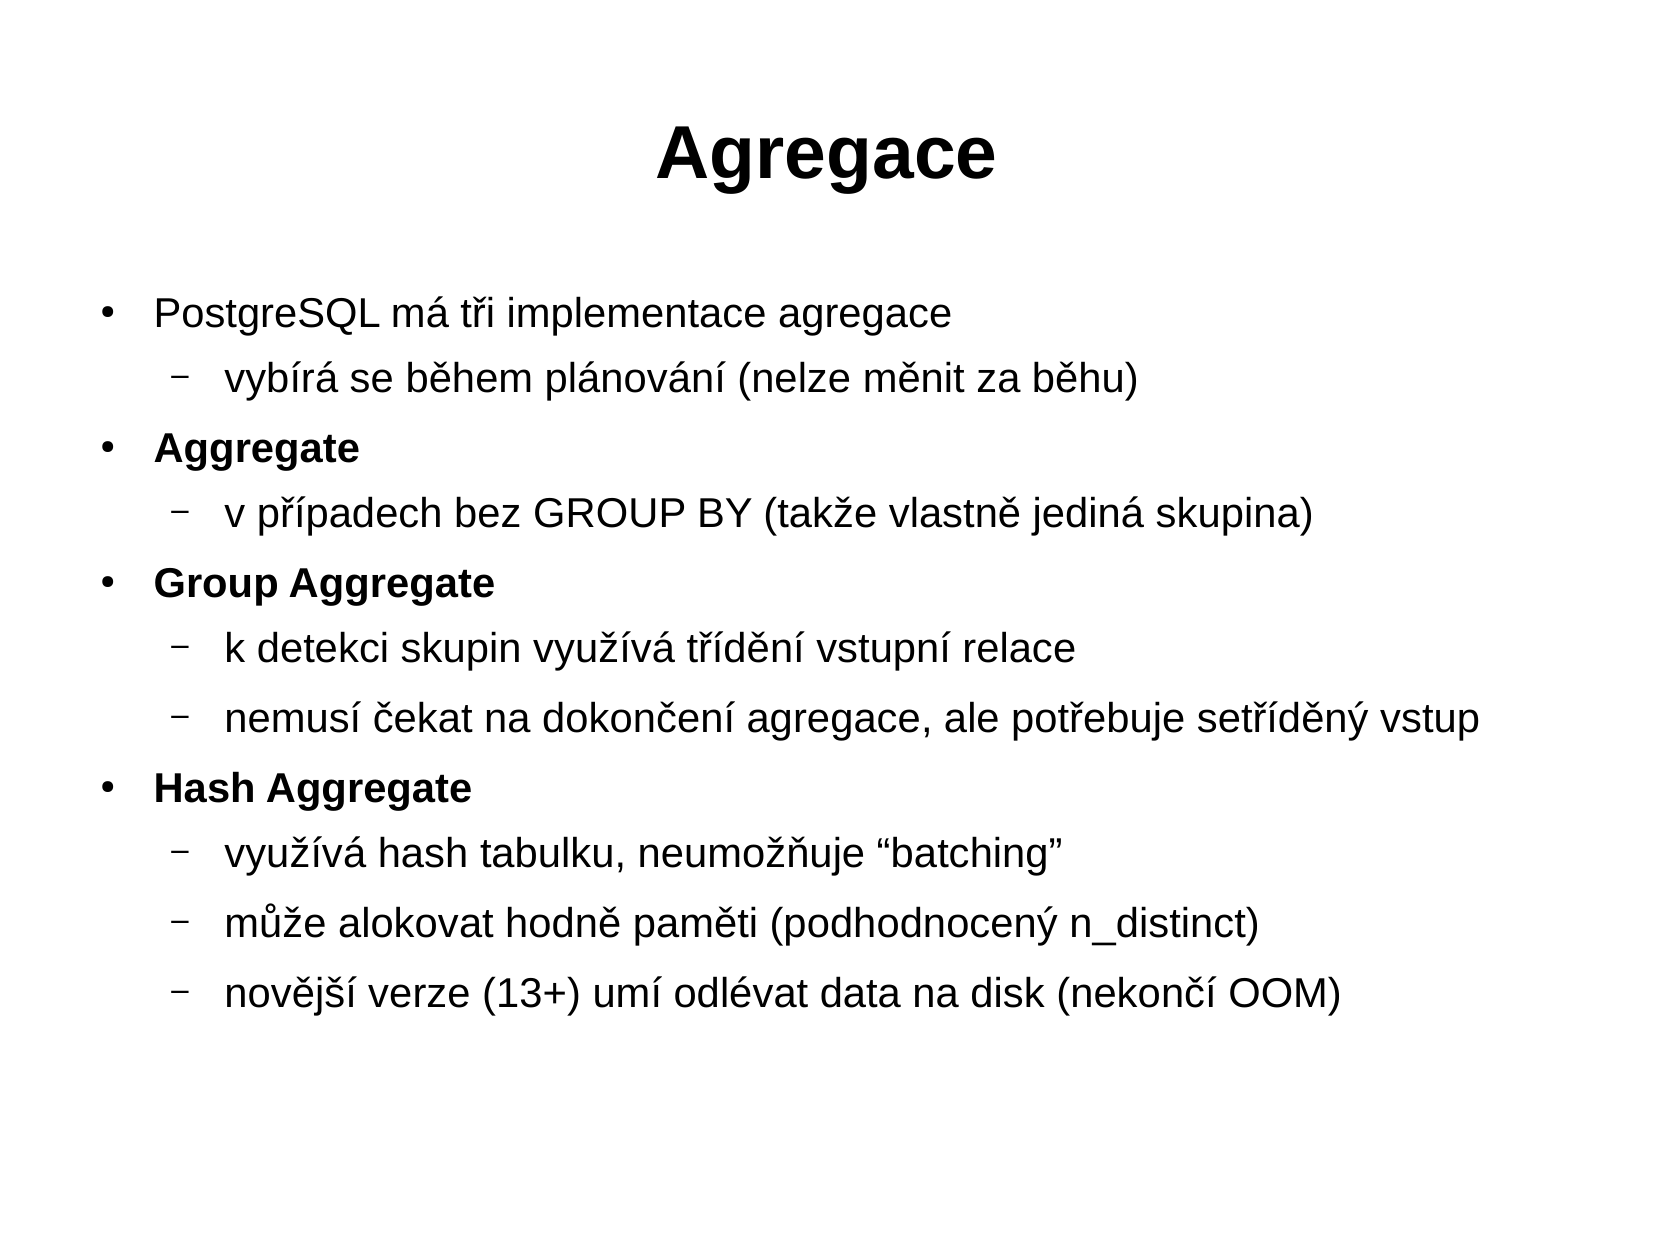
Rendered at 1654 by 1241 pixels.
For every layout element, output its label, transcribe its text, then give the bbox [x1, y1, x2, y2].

title Agregace [82, 49, 1571, 257]
list PostgreSQL má tři implementace agregace vybírá se během plánování (nelze měnit za běhu) Aggregate v případech bez GROUP BY (takže vlastně jediná skupina) Group Aggregate k detekci skupin využívá třídění vstupní relace nemusí čekat na dokončení agregace, ale potřebuje setříděný vstup Hash Aggregate využívá hash tabulku, neumožňuje “batching” může alokovat hodně paměti (podhodnocený n_distinct) novější verze (13+) umí odlévat data na disk (nekončí OOM) [82, 290, 1538, 1156]
